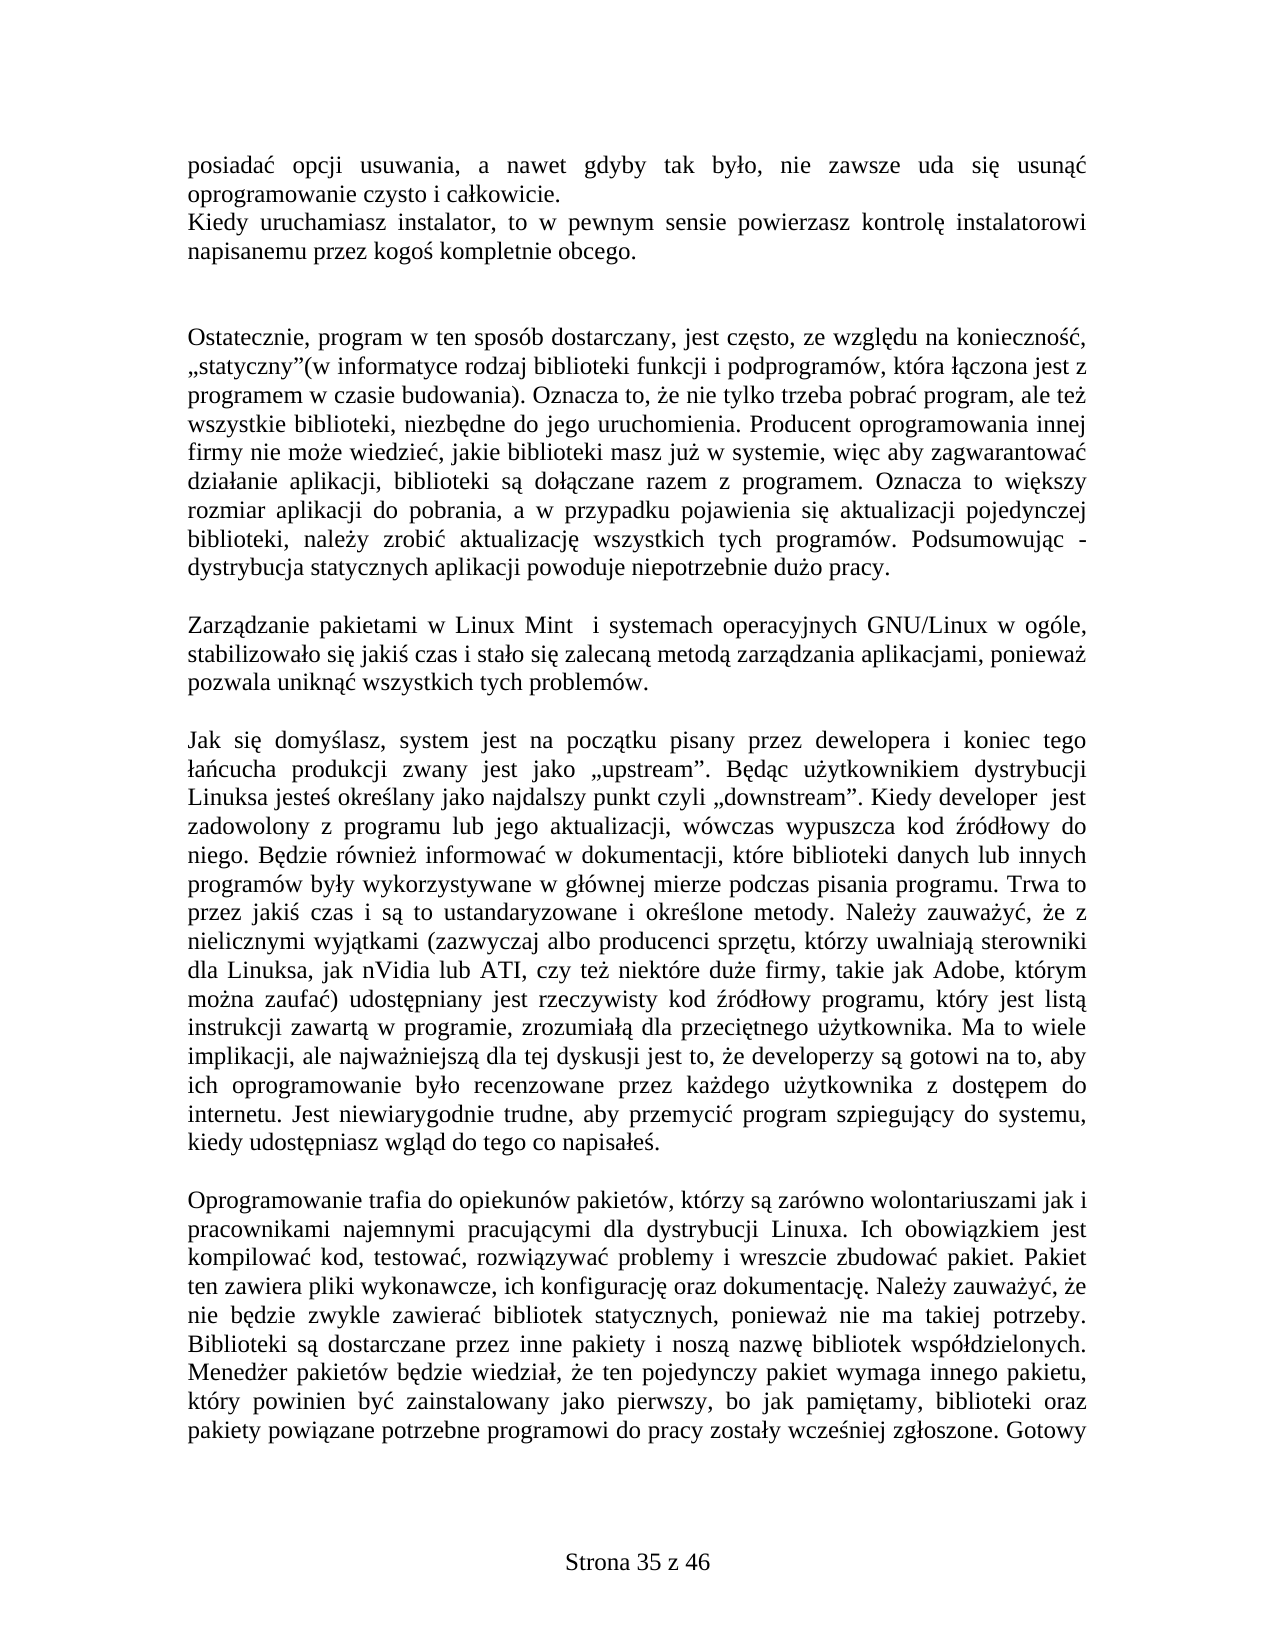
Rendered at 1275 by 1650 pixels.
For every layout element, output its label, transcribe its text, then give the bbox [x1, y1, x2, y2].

text posiadać opcji usuwania, a nawet gdyby tak było, nie zawsze uda się usunąć oprogramowanie czysto i całkowicie. [187, 150, 1087, 207]
text Ostatecznie, program w ten sposób dostarczany, jest często, ze względu na konieczność, „statyczny”(w informatyce rodzaj biblioteki funkcji i podprogramów, która łączona jest z programem w czasie budowania). Oznacza to, że nie tylko trzeba pobrać program, ale też wszystkie biblioteki, niezbędne do jego uruchomienia. Producent oprogramowania innej firmy nie może wiedzieć, jakie biblioteki masz już w systemie, więc aby zagwarantować działanie aplikacji, biblioteki są dołączane razem z programem. Oznacza to większy rozmiar aplikacji do pobrania, a w przypadku pojawienia się aktualizacji pojedynczej biblioteki, należy zrobić aktualizację wszystkich tych programów. Podsumowując - dystrybucja statycznych aplikacji powoduje niepotrzebnie dużo pracy. [187, 322, 1087, 581]
text Kiedy uruchamiasz instalator, to w pewnym sensie powierzasz kontrolę instalatorowi napisanemu przez kogoś kompletnie obcego. [187, 207, 1087, 265]
text Oprogramowanie trafia do opiekunów pakietów, którzy są zarówno wolontariuszami jak i pracownikami najemnymi pracującymi dla dystrybucji Linuxa. Ich obowiązkiem jest kompilować kod, testować, rozwiązywać problemy i wreszcie zbudować pakiet. Pakiet ten zawiera pliki wykonawcze, ich konfigurację oraz dokumentację. Należy zauważyć, że nie będzie zwykle zawierać bibliotek statycznych, ponieważ nie ma takiej potrzeby. Biblioteki są dostarczane przez inne pakiety i noszą nazwę bibliotek współdzielonych. Menedżer pakietów będzie wiedział, że ten pojedynczy pakiet wymaga innego pakietu, który powinien być zainstalowany jako pierwszy, bo jak pamiętamy, biblioteki oraz pakiety powiązane potrzebne programowi do pracy zostały wcześniej zgłoszone. Gotowy [187, 1185, 1087, 1444]
text Jak się domyślasz, system jest na początku pisany przez dewelopera i koniec tego łańcucha produkcji zwany jest jako „upstream”. Będąc użytkownikiem dystrybucji Linuksa jesteś określany jako najdalszy punkt czyli „downstream”. Kiedy developer jest zadowolony z programu lub jego aktualizacji, wówczas wypuszcza kod źródłowy do niego. Będzie również informować w dokumentacji, które biblioteki danych lub innych programów były wykorzystywane w głównej mierze podczas pisania programu. Trwa to przez jakiś czas i są to ustandaryzowane i określone metody. Należy zauważyć, że z nielicznymi wyjątkami (zazwyczaj albo producenci sprzętu, którzy uwalniają sterowniki dla Linuksa, jak nVidia lub ATI, czy też niektóre duże firmy, takie jak Adobe, którym można zaufać) udostępniany jest rzeczywisty kod źródłowy programu, który jest listą instrukcji zawartą w programie, zrozumiałą dla przeciętnego użytkownika. Ma to wiele implikacji, ale najważniejszą dla tej dyskusji jest to, że developerzy są gotowi na to, aby ich oprogramowanie było recenzowane przez każdego użytkownika z dostępem do internetu. Jest niewiarygodnie trudne, aby przemycić program szpiegujący do systemu, kiedy udostępniasz wgląd do tego co napisałeś. [187, 725, 1087, 1156]
